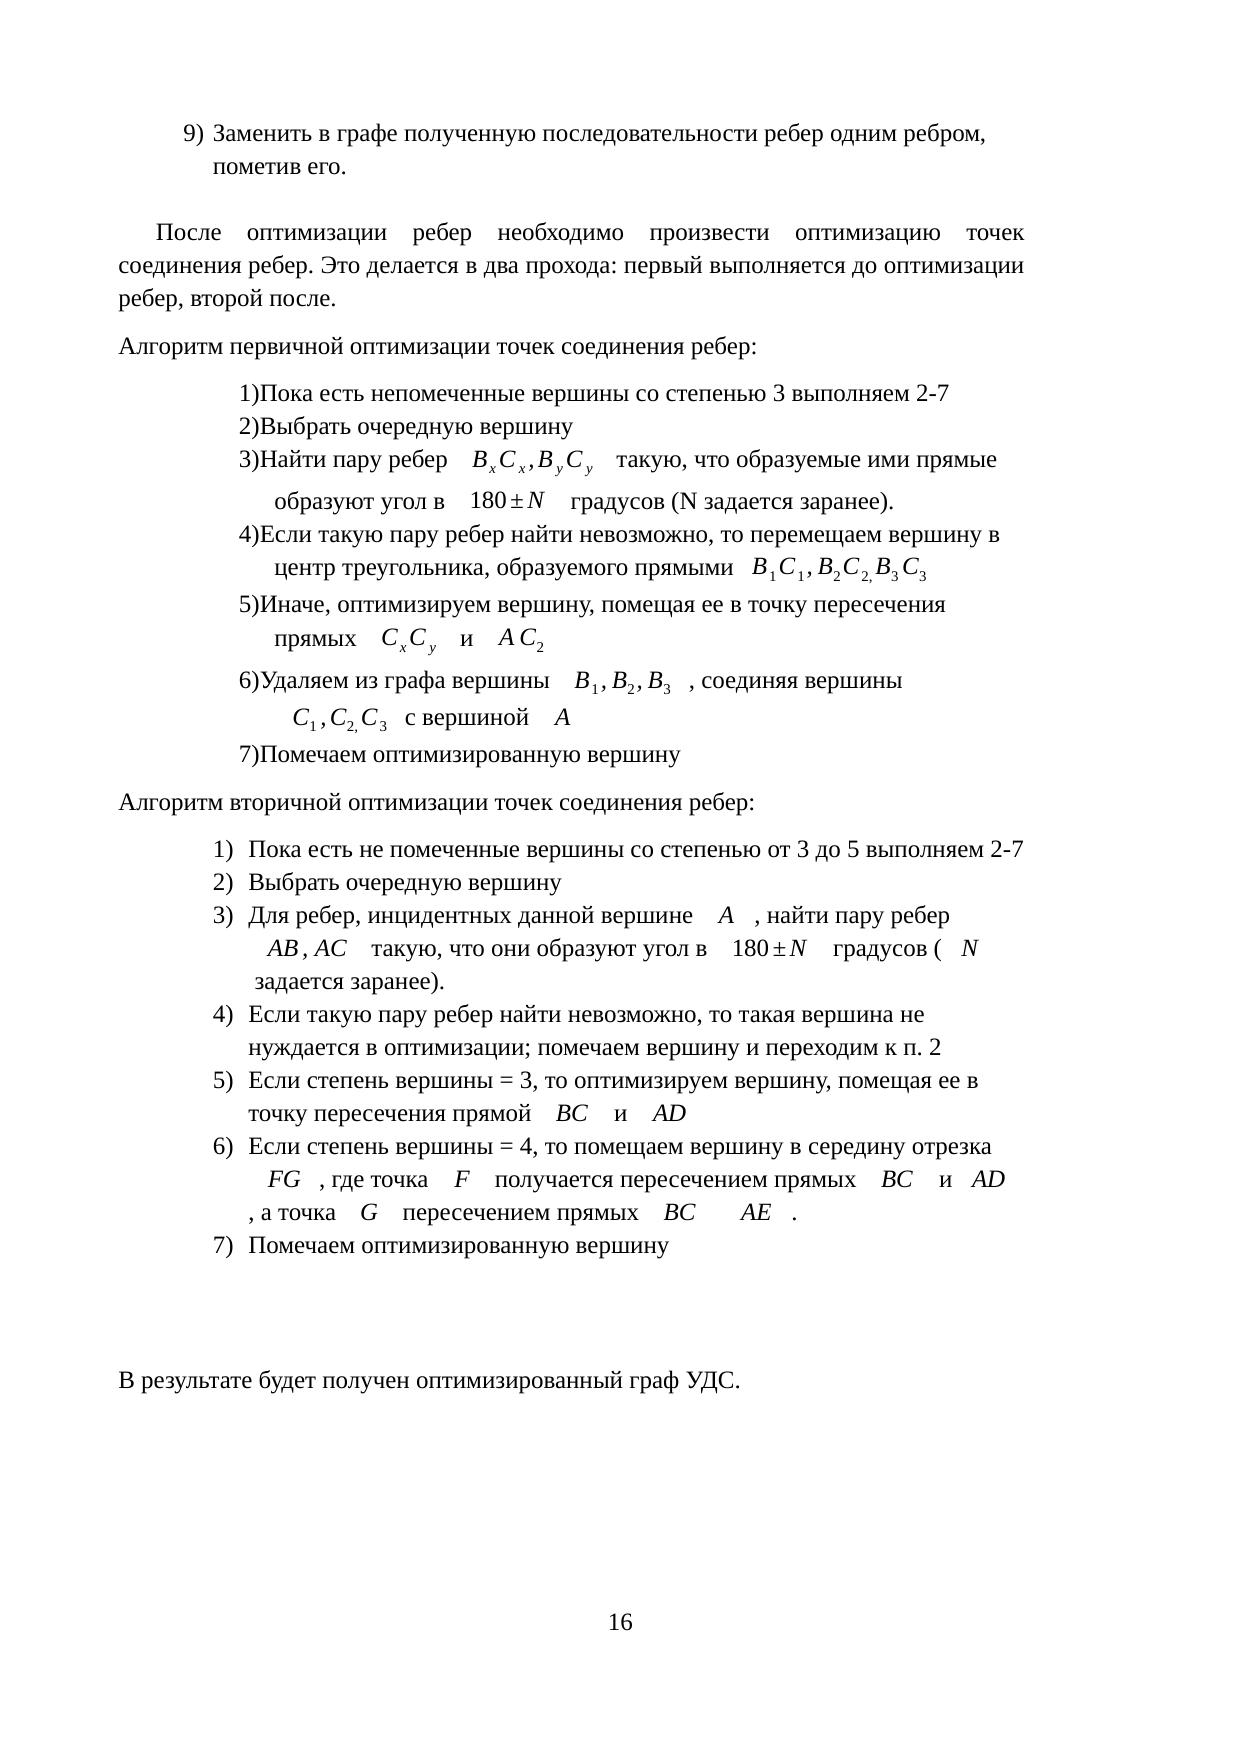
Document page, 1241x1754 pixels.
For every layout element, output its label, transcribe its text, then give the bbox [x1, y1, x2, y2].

text После оптимизации ребер необходимо произвести оптимизацию точек соединения ребер. Это делается в два прохода: первый выполняется до оптимизации ребер, второй после. [118, 217, 1025, 312]
text Алгоритм вторичной оптимизации точек соединения ребер: [118, 787, 1025, 815]
list Помечаем оптимизированную вершину [213, 1230, 1028, 1259]
list Найти пару ребер такую, что образуемые ими прямые образуют угол в градусов (N задается заранее). [142, 444, 1028, 515]
list Помечаем оптимизированную вершину [142, 739, 1028, 768]
list Пока есть непомеченные вершины со степенью 3 выполняем 2-7 [142, 378, 1028, 407]
list Если такую пару ребер найти невозможно, то такая вершина не нуждается в оптимизации; помечаем вершину и переходим к п. 2 [213, 999, 1028, 1061]
list Для ребер, инцидентных данной вершине , найти пару ребер такую, что они образуют угол в градусов ( задается заранее). [213, 900, 1028, 995]
list Заменить в графе полученную последовательности ребер одним ребром, пометив его. [183, 118, 1028, 180]
list Выбрать очередную вершину [213, 867, 1028, 896]
list Если степень вершины = 4, то помещаем вершину в середину отрезка , где точка получается пересечением прямых и, а точка пересечением прямых . [213, 1131, 1028, 1226]
list Иначе, оптимизируем вершину, помещая ее в точку пересечения прямых и [142, 589, 1028, 660]
list Выбрать очередную вершину [142, 411, 1028, 440]
list Если такую пару ребер найти невозможно, то перемещаем вершину в центр треугольника, образуемого прямыми [142, 519, 1028, 584]
list Пока есть не помеченные вершины со степенью от 3 до 5 выполняем 2-7 [213, 834, 1028, 863]
list Если степень вершины = 3, то оптимизируем вершину, помещая ее в точку пересечения прямой и [213, 1065, 1028, 1127]
text Алгоритм первичной оптимизации точек соединения ребер: [118, 331, 1025, 359]
list Удаляем из графа вершины , соединяя вершины с вершиной [142, 666, 1028, 735]
text В результате будет получен оптимизированный граф УДС. [118, 1365, 1122, 1393]
